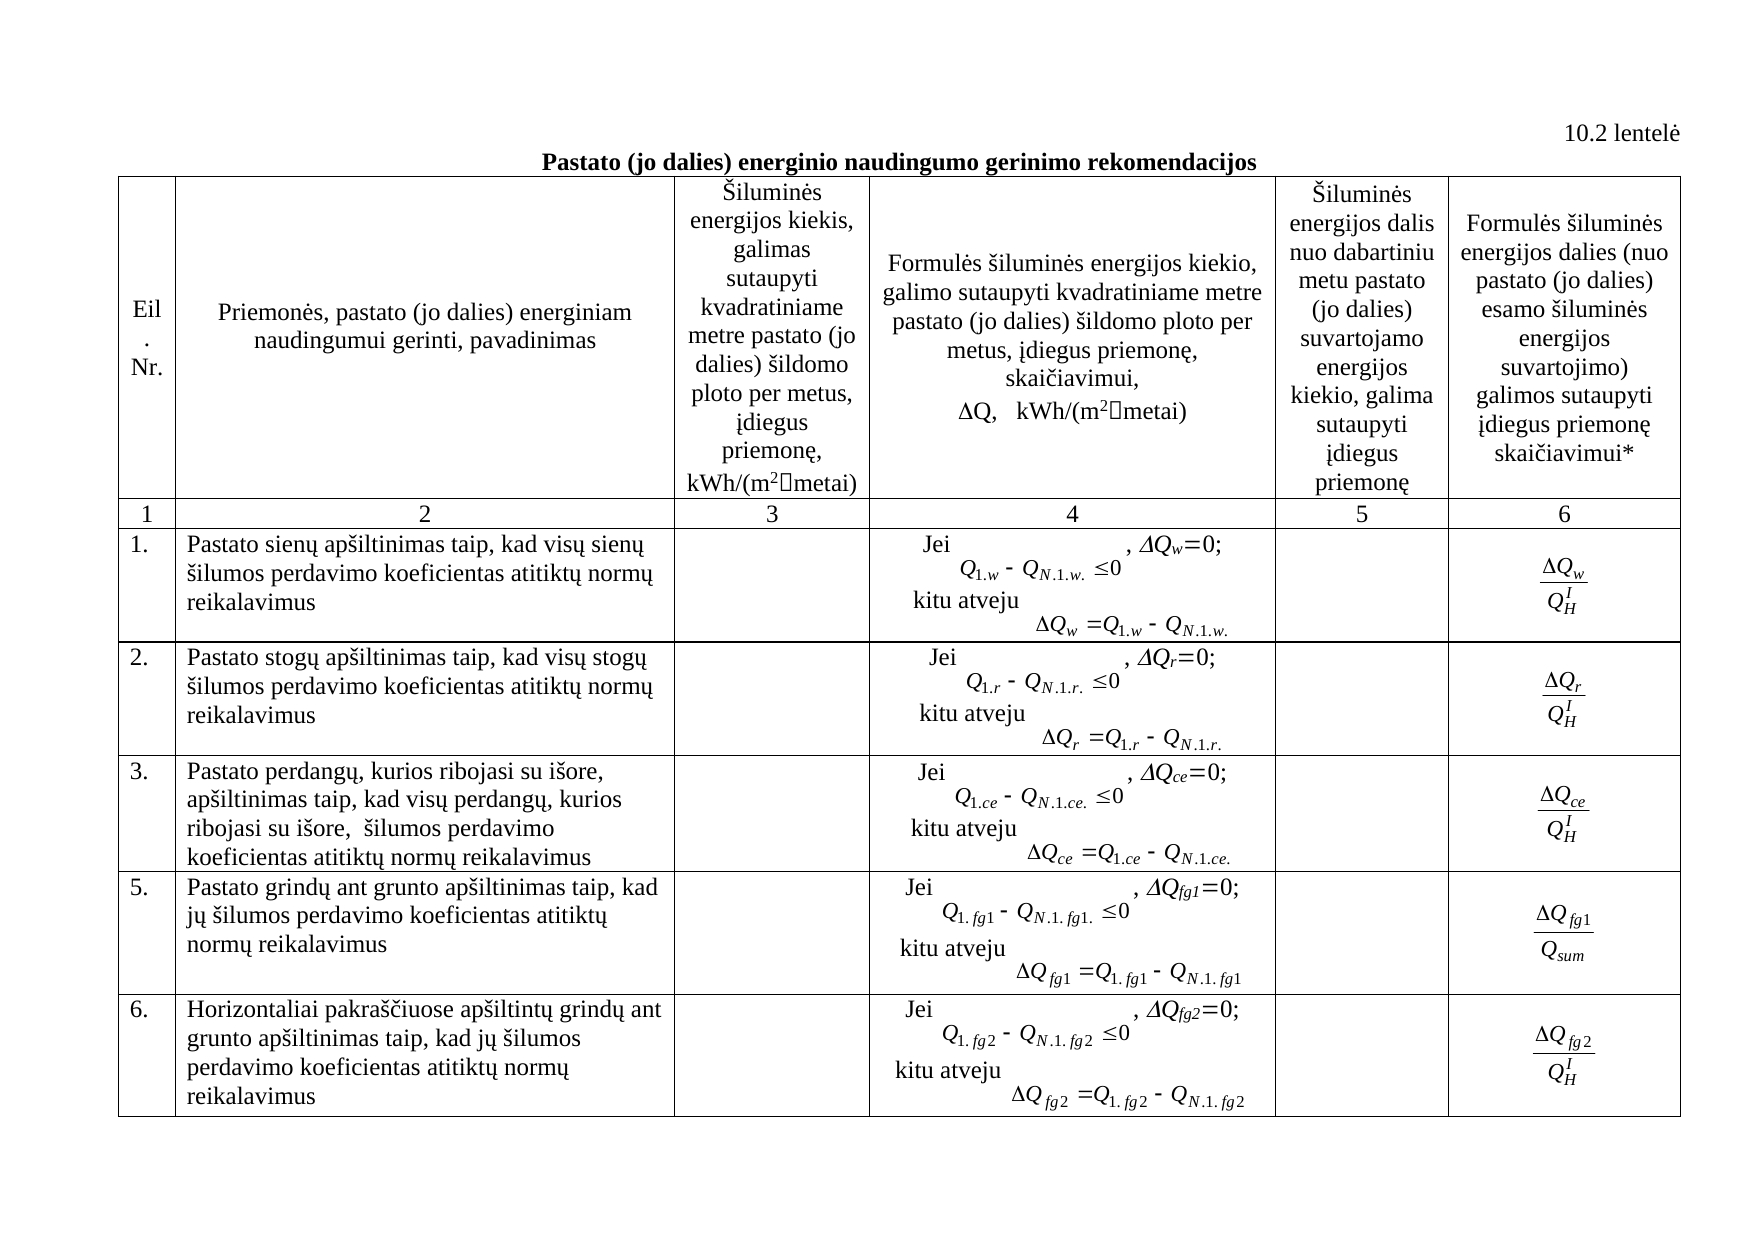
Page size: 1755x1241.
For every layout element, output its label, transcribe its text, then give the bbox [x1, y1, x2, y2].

table_cell 1. [119, 529, 175, 641]
table_cell Jei , Qfg20; kitu atveju [870, 995, 1275, 1116]
table_cell [675, 995, 869, 1116]
table_header Formulės šiluminės energijos kiekio, galimo sutaupyti kvadratiniame metre pastato (jo dalies) šildomo ploto per metus, įdiegus priemonę, skaičiavimui, Q, kWh/(m2metai) [870, 177, 1275, 498]
table_cell [1276, 995, 1448, 1116]
table_cell Jei , Qw0; kitu atveju [870, 529, 1275, 641]
table_cell Jei , Qr0; kitu atveju [870, 643, 1275, 755]
table_cell Jei , Qfg10; kitu atveju [870, 872, 1275, 993]
table_cell [1449, 872, 1680, 993]
table_header Priemonės, pastato (jo dalies) energiniam naudingumui gerinti, pavadinimas [176, 177, 674, 498]
table_cell Pastato perdangų, kurios ribojasi su išore, apšiltinimas taip, kad visų perdangų, kurios ribojasi su išore, šilumos perdavimo koeficientas atitiktų normų reikalavimus [176, 756, 674, 871]
table_cell [1449, 756, 1680, 871]
table_header Šiluminės energijos dalis nuo dabartiniu metu pastato (jo dalies) suvartojamo energijos kiekio, galima sutaupyti įdiegus priemonę [1276, 177, 1448, 498]
text Pastato (jo dalies) energinio naudingumo gerinimo rekomendacijos [118, 147, 1680, 176]
table_cell Pastato sienų apšiltinimas taip, kad visų sienų šilumos perdavimo koeficientas atitiktų normų reikalavimus [176, 529, 674, 641]
table_cell 3 [675, 499, 869, 528]
table_cell [1449, 995, 1680, 1116]
table_cell 5 [1276, 499, 1448, 528]
table_cell Horizontaliai pakraščiuose apšiltintų grindų ant grunto apšiltinimas taip, kad jų šilumos perdavimo koeficientas atitiktų normų reikalavimus [176, 995, 674, 1116]
table_cell Pastato stogų apšiltinimas taip, kad visų stogų šilumos perdavimo koeficientas atitiktų normų reikalavimus [176, 643, 674, 755]
table_cell [675, 756, 869, 871]
table_cell Pastato grindų ant grunto apšiltinimas taip, kad jų šilumos perdavimo koeficientas atitiktų normų reikalavimus [176, 872, 674, 993]
table_cell [675, 872, 869, 993]
table_cell [675, 529, 869, 641]
table_cell [1449, 643, 1680, 755]
table_cell [1276, 756, 1448, 871]
table_cell [1276, 529, 1448, 641]
table_header Eil. Nr. [119, 177, 175, 498]
table_cell 5. [119, 872, 175, 993]
table_cell [1276, 872, 1448, 993]
table_cell 3. [119, 756, 175, 871]
table_cell [1276, 643, 1448, 755]
table_cell [675, 643, 869, 755]
table_cell 2. [119, 643, 175, 755]
table_header Formulės šiluminės energijos dalies (nuo pastato (jo dalies) esamo šiluminės energijos suvartojimo) galimos sutaupyti įdiegus priemonę skaičiavimui* [1449, 177, 1680, 498]
text 10.2 lentelė [118, 118, 1680, 147]
table_cell 4 [870, 499, 1275, 528]
table_cell Jei , Qce0; kitu atveju [870, 756, 1275, 871]
table_cell 2 [176, 499, 674, 528]
table_cell 6 [1449, 499, 1680, 528]
table_cell [1449, 529, 1680, 641]
table_cell 6. [119, 995, 175, 1116]
table_header Šiluminės energijos kiekis, galimas sutaupyti kvadratiniame metre pastato (jo dalies) šildomo ploto per metus, įdiegus priemonę, kWh/(m2metai) [675, 177, 869, 498]
table_cell 1 [119, 499, 175, 528]
